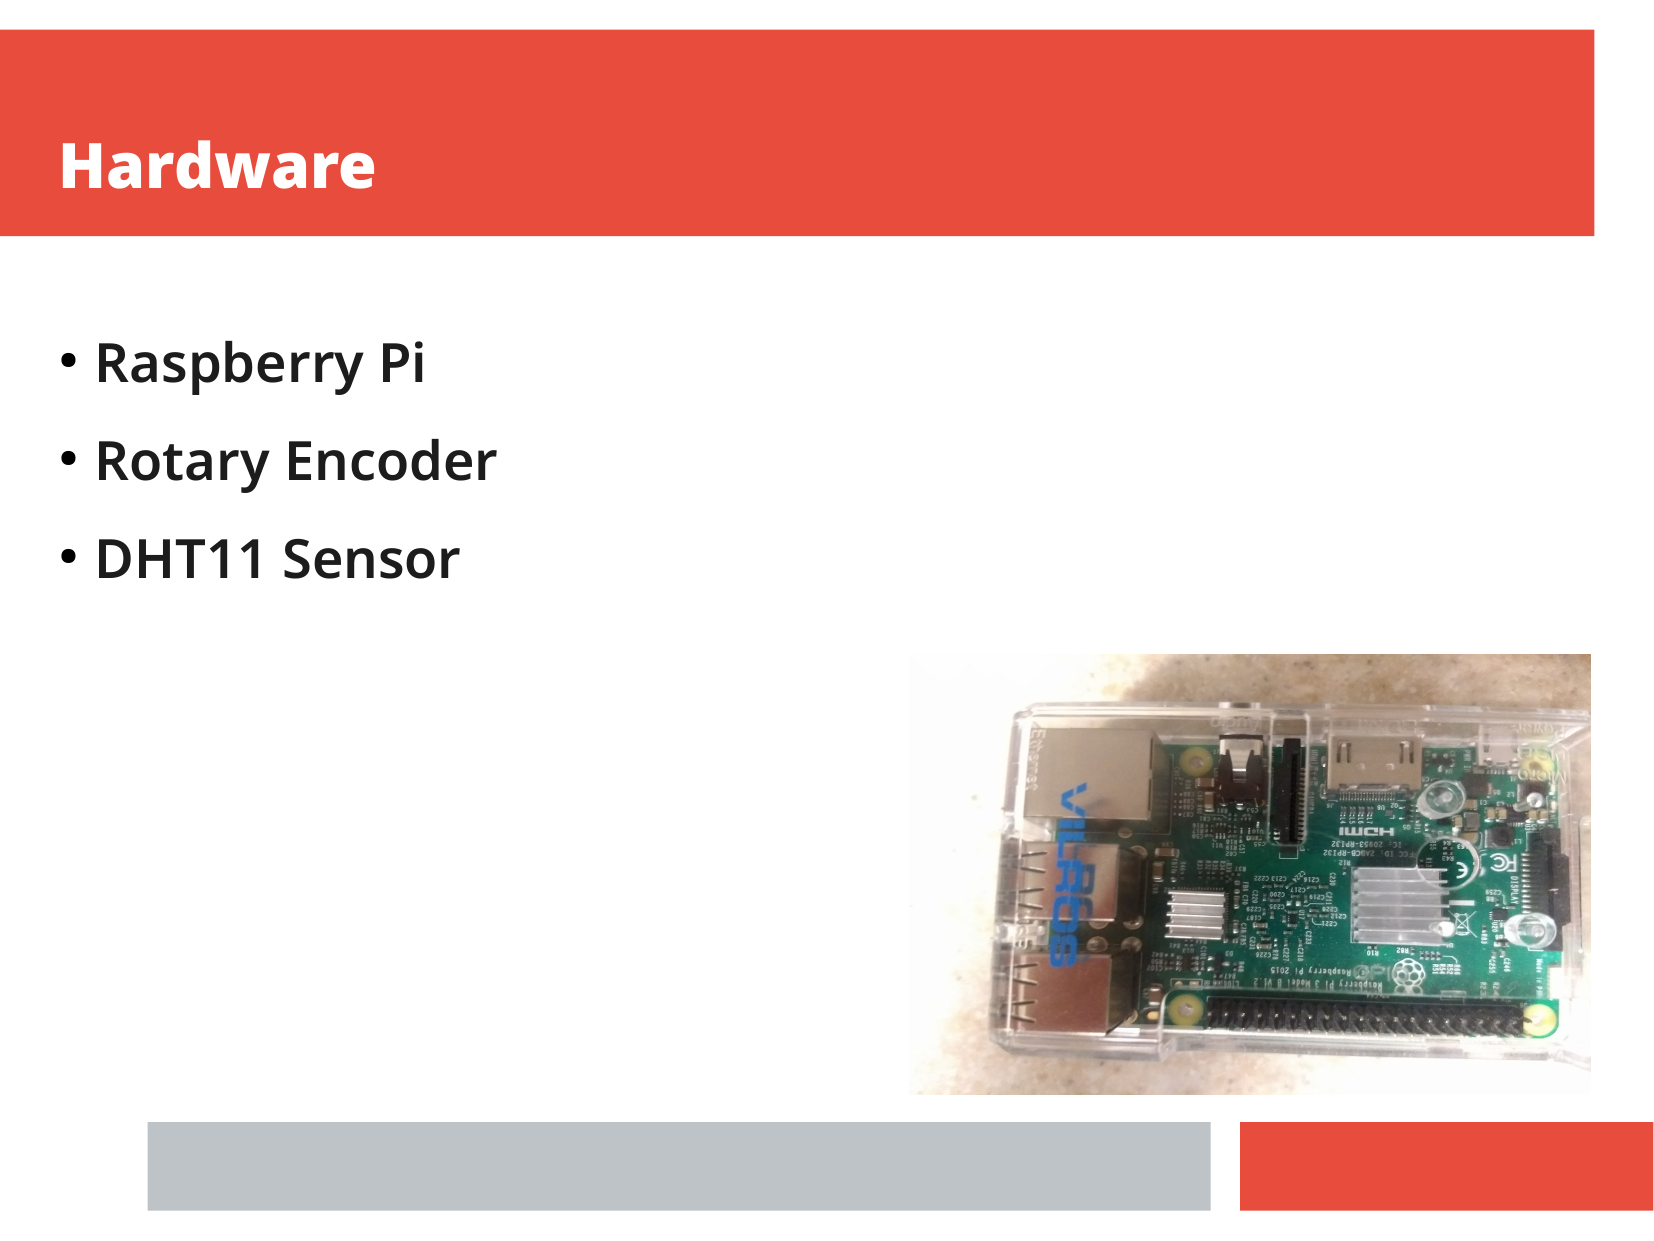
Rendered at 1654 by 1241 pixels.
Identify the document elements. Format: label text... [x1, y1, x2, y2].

picture [909, 654, 1591, 1096]
list Raspberry Pi Rotary Encoder DHT11 Sensor [59, 324, 1565, 1093]
title Hardware [59, 59, 1595, 207]
